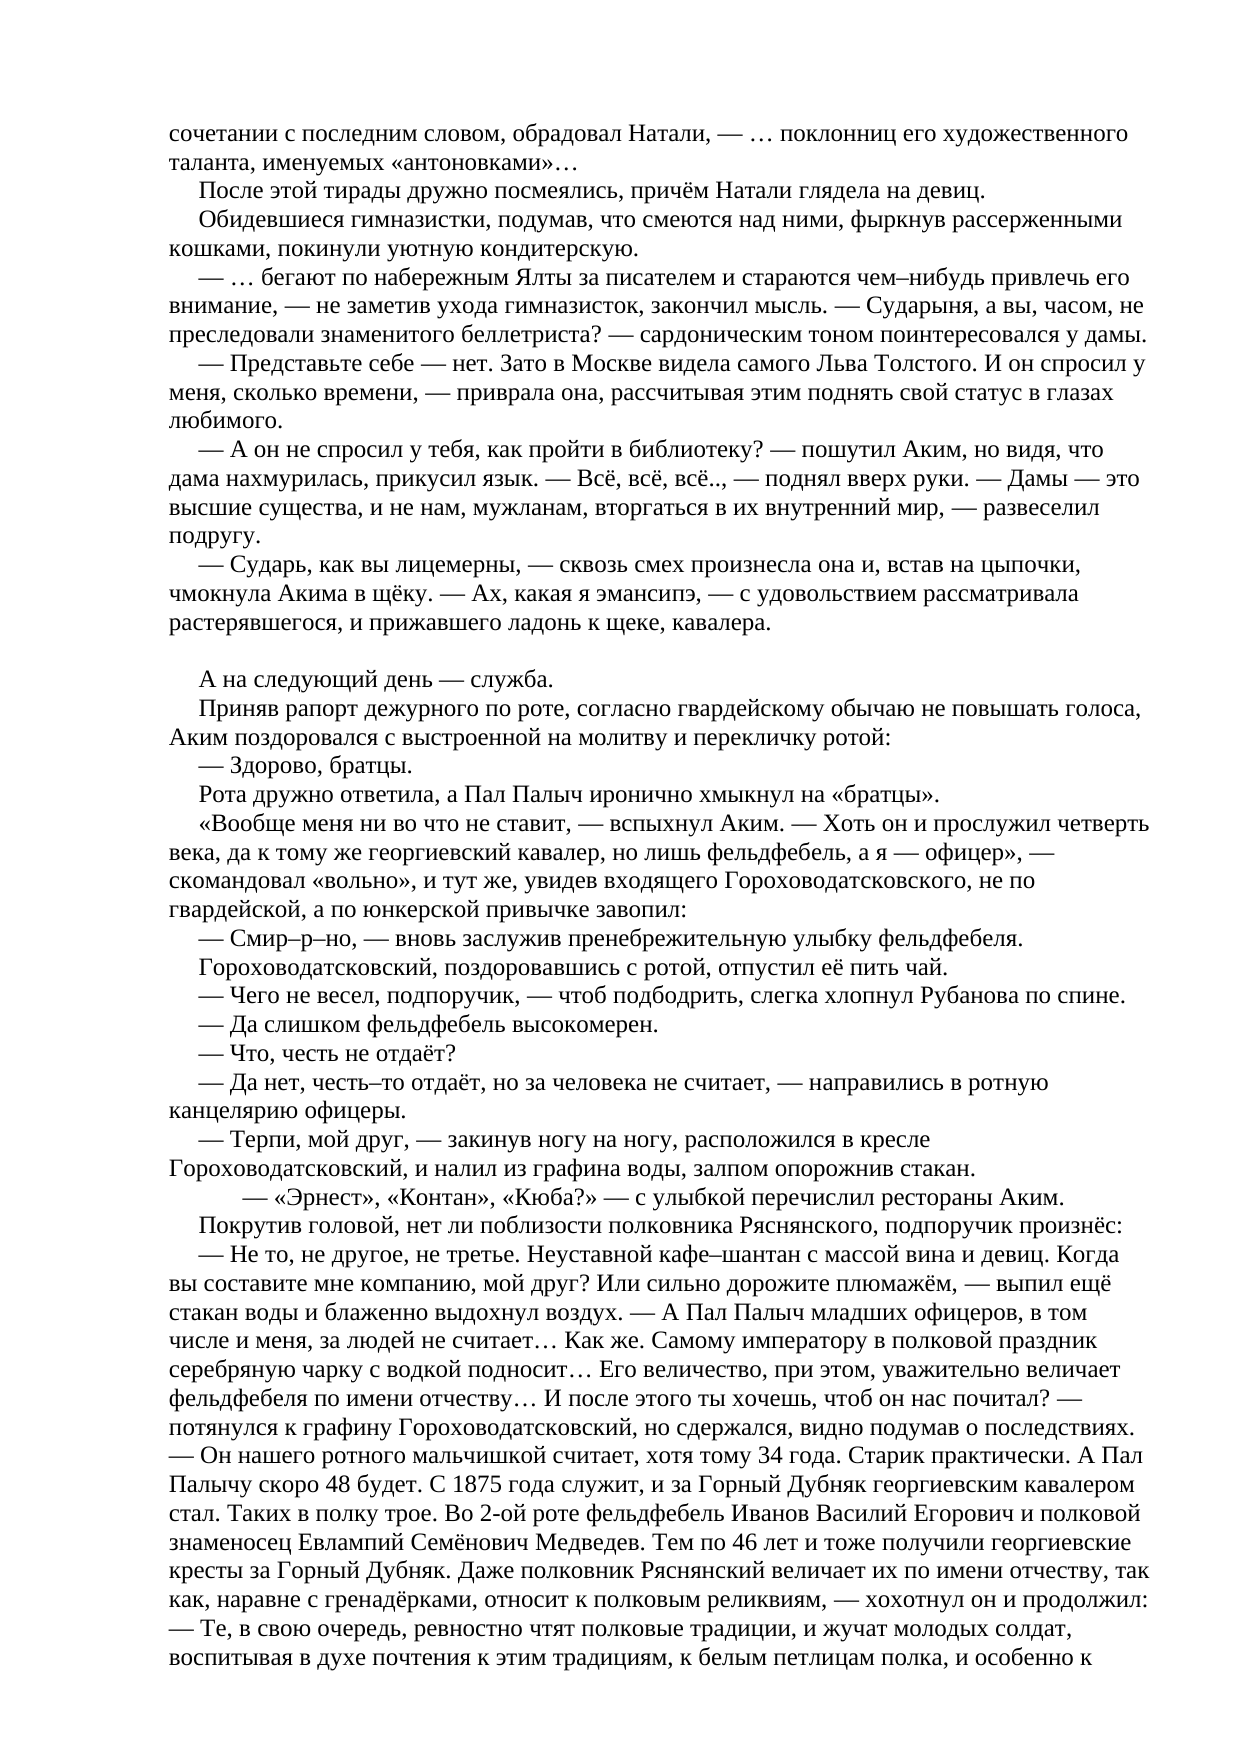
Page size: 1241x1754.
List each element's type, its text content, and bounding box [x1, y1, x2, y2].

text Покрутив головой, нет ли поблизости полковника Ряснянского, подпоручик произнёс: [169, 1211, 1152, 1239]
text Приняв рапорт дежурного по роте, согласно гвардейскому обычаю не повышать голоса, Аким поздоровался с выстроенной на молитву и перекличку ротой: [169, 693, 1152, 751]
text — Представьте себе — нет. Зато в Москве видела самого Льва Толстого. И он спросил у меня, сколько времени, — приврала она, рассчитывая этим поднять свой статус в глазах любимого. [169, 348, 1152, 434]
text А на следующий день — служба. [169, 664, 1152, 693]
text После этой тирады дружно посмеялись, причём Натали глядела на девиц. [169, 176, 1152, 204]
text — Да нет, честь–то отдаёт, но за человека не считает, — направились в ротную канцелярию офицеры. [169, 1067, 1152, 1124]
text Гороховодатсковский, поздоровавшись с ротой, отпустил её пить чай. [169, 952, 1152, 981]
text — Не то, не другое, не третье. Неуставной кафе–шантан с массой вина и девиц. Когда вы составите мне компанию, мой друг? Или сильно дорожите плюмажём, — выпил ещё стакан воды и блаженно выдохнул воздух. — А Пал Палыч младших офицеров, в том числе и меня, за людей не считает… Как же. Самому императору в полковой праздник серебряную чарку с водкой подносит… Его величество, при этом, уважительно величает фельдфебеля по имени отчеству… И после этого ты хочешь, чтоб он нас почитал? — потянулся к графину Гороховодатсковский, но сдержался, видно подумав о последствиях. — Он нашего ротного мальчишкой считает, хотя тому 34 года. Старик практически. А Пал Палычу скоро 48 будет. С 1875 года служит, и за Горный Дубняк георгиевским кавалером стал. Таких в полку трое. Во 2-ой роте фельдфебель Иванов Василий Егорович и полковой знаменосец Евлампий Семёнович Медведев. Тем по 46 лет и тоже получили георгиевские кресты за Горный Дубняк. Даже полковник Ряснянский величает их по имени отчеству, так как, наравне с гренадёрками, относит к полковым реликвиям, — хохотнул он и продолжил: — Те, в свою очередь, ревностно чтят полковые традиции, и жучат молодых солдат, воспитывая в духе почтения к этим традициям, к белым петлицам полка, и особенно к [169, 1239, 1152, 1671]
text — Чего не весел, подпоручик, — чтоб подбодрить, слегка хлопнул Рубанова по спине. [169, 981, 1152, 1009]
text — Да слишком фельдфебель высокомерен. [169, 1009, 1152, 1038]
text — «Эрнест», «Контан», «Кюба?» — с улыбкой перечислил рестораны Аким. [169, 1182, 1152, 1211]
text Обидевшиеся гимназистки, подумав, что смеются над ними, фыркнув рассерженными кошками, покинули уютную кондитерскую. [169, 204, 1152, 262]
text «Вообще меня ни во что не ставит, — вспыхнул Аким. — Хоть он и прослужил четверть века, да к тому же георгиевский кавалер, но лишь фельдфебель, а я — офицер», — скомандовал «вольно», и тут же, увидев входящего Гороховодатсковского, не по гвардейской, а по юнкерской привычке завопил: [169, 808, 1152, 923]
text — А он не спросил у тебя, как пройти в библиотеку? — пошутил Аким, но видя, что дама нахмурилась, прикусил язык. — Всё, всё, всё.., — поднял вверх руки. — Дамы — это высшие существа, и не нам, мужланам, вторгаться в их внутренний мир, — развеселил подругу. [169, 434, 1152, 549]
text — Смир–р–но, — вновь заслужив пренебрежительную улыбку фельдфебеля. [169, 923, 1152, 952]
text — Терпи, мой друг, — закинув ногу на ногу, расположился в кресле Гороховодатсковский, и налил из графина воды, залпом опорожнив стакан. [169, 1124, 1152, 1182]
text — Сударь, как вы лицемерны, — сквозь смех произнесла она и, встав на цыпочки, чмокнула Акима в щёку. — Ах, какая я эмансипэ, — с удовольствием рассматривала растерявшегося, и прижавшего ладонь к щеке, кавалера. [169, 549, 1152, 636]
text — Что, честь не отдаёт? [169, 1038, 1152, 1067]
text — Здорово, братцы. [169, 751, 1152, 779]
text — … бегают по набережным Ялты за писателем и стараются чем–нибудь привлечь его внимание, — не заметив ухода гимназисток, закончил мысль. — Сударыня, а вы, часом, не преследовали знаменитого беллетриста? — сардоническим тоном поинтересовался у дамы. [169, 262, 1152, 348]
text сочетании с последним словом, обрадовал Натали, — … поклонниц его художественного таланта, именуемых «антоновками»… [169, 118, 1152, 176]
text Рота дружно ответила, а Пал Палыч иронично хмыкнул на «братцы». [169, 779, 1152, 808]
